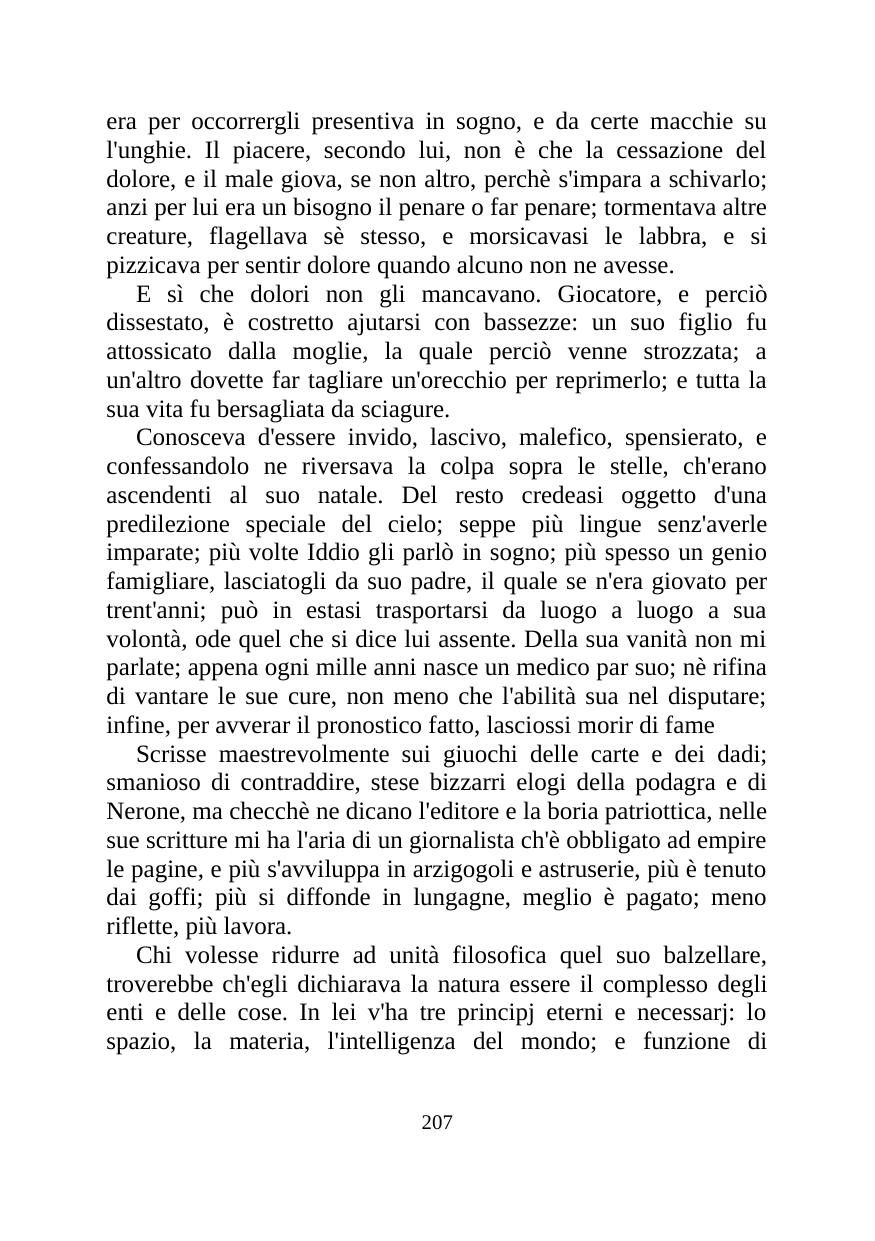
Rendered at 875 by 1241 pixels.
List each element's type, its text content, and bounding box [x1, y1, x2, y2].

text Conosceva d'essere invido, lascivo, malefico, spensierato, e confessandolo ne riversava la colpa sopra le stelle, ch'erano ascendenti al suo natale. Del resto credeasi oggetto d'una predilezione speciale del cielo; seppe più lingue senz'averle imparate; più volte Iddio gli parlò in sogno; più spesso un genio famigliare, lasciatogli da suo padre, il quale se n'era giovato per trent'anni; può in estasi trasportarsi da luogo a luogo a sua volontà, ode quel che si dice lui assente. Della sua vanità non mi parlate; appena ogni mille anni nasce un medico par suo; nè rifina di vantare le sue cure, non meno che l'abilità sua nel disputare; infine, per avverar il pronostico fatto, lasciossi morir di fame [106, 422, 768, 739]
text E sì che dolori non gli mancavano. Giocatore, e perciò dissestato, è costretto ajutarsi con bassezze: un suo figlio fu attossicato dalla moglie, la quale perciò venne strozzata; a un'altro dovette far tagliare un'orecchio per reprimerlo; e tutta la sua vita fu bersagliata da sciagure. [106, 279, 768, 422]
text Scrisse maestrevolmente sui giuochi delle carte e dei dadi; smanioso di contraddire, stese bizzarri elogi della podagra e di Nerone, ma checchè ne dicano l'editore e la boria patriottica, nelle sue scritture mi ha l'aria di un giornalista ch'è obbligato ad empire le pagine, e più s'avviluppa in arzigogoli e astruserie, più è tenuto dai goffi; più si diffonde in lungagne, meglio è pagato; meno riflette, più lavora. [106, 739, 768, 940]
text era per occorrergli presentiva in sogno, e da certe macchie su l'unghie. Il piacere, secondo lui, non è che la cessazione del dolore, e il male giova, se non altro, perchè s'impara a schivarlo; anzi per lui era un bisogno il penare o far penare; tormentava altre creature, flagellava sè stesso, e morsicavasi le labbra, e si pizzicava per sentir dolore quando alcuno non ne avesse. [106, 106, 768, 279]
text Chi volesse ridurre ad unità filosofica quel suo balzellare, troverebbe ch'egli dichiarava la natura essere il complesso degli enti e delle cose. In lei v'ha tre principj eterni e necessarj: lo spazio, la materia, l'intelligenza del mondo; e funzione di [106, 940, 768, 1055]
